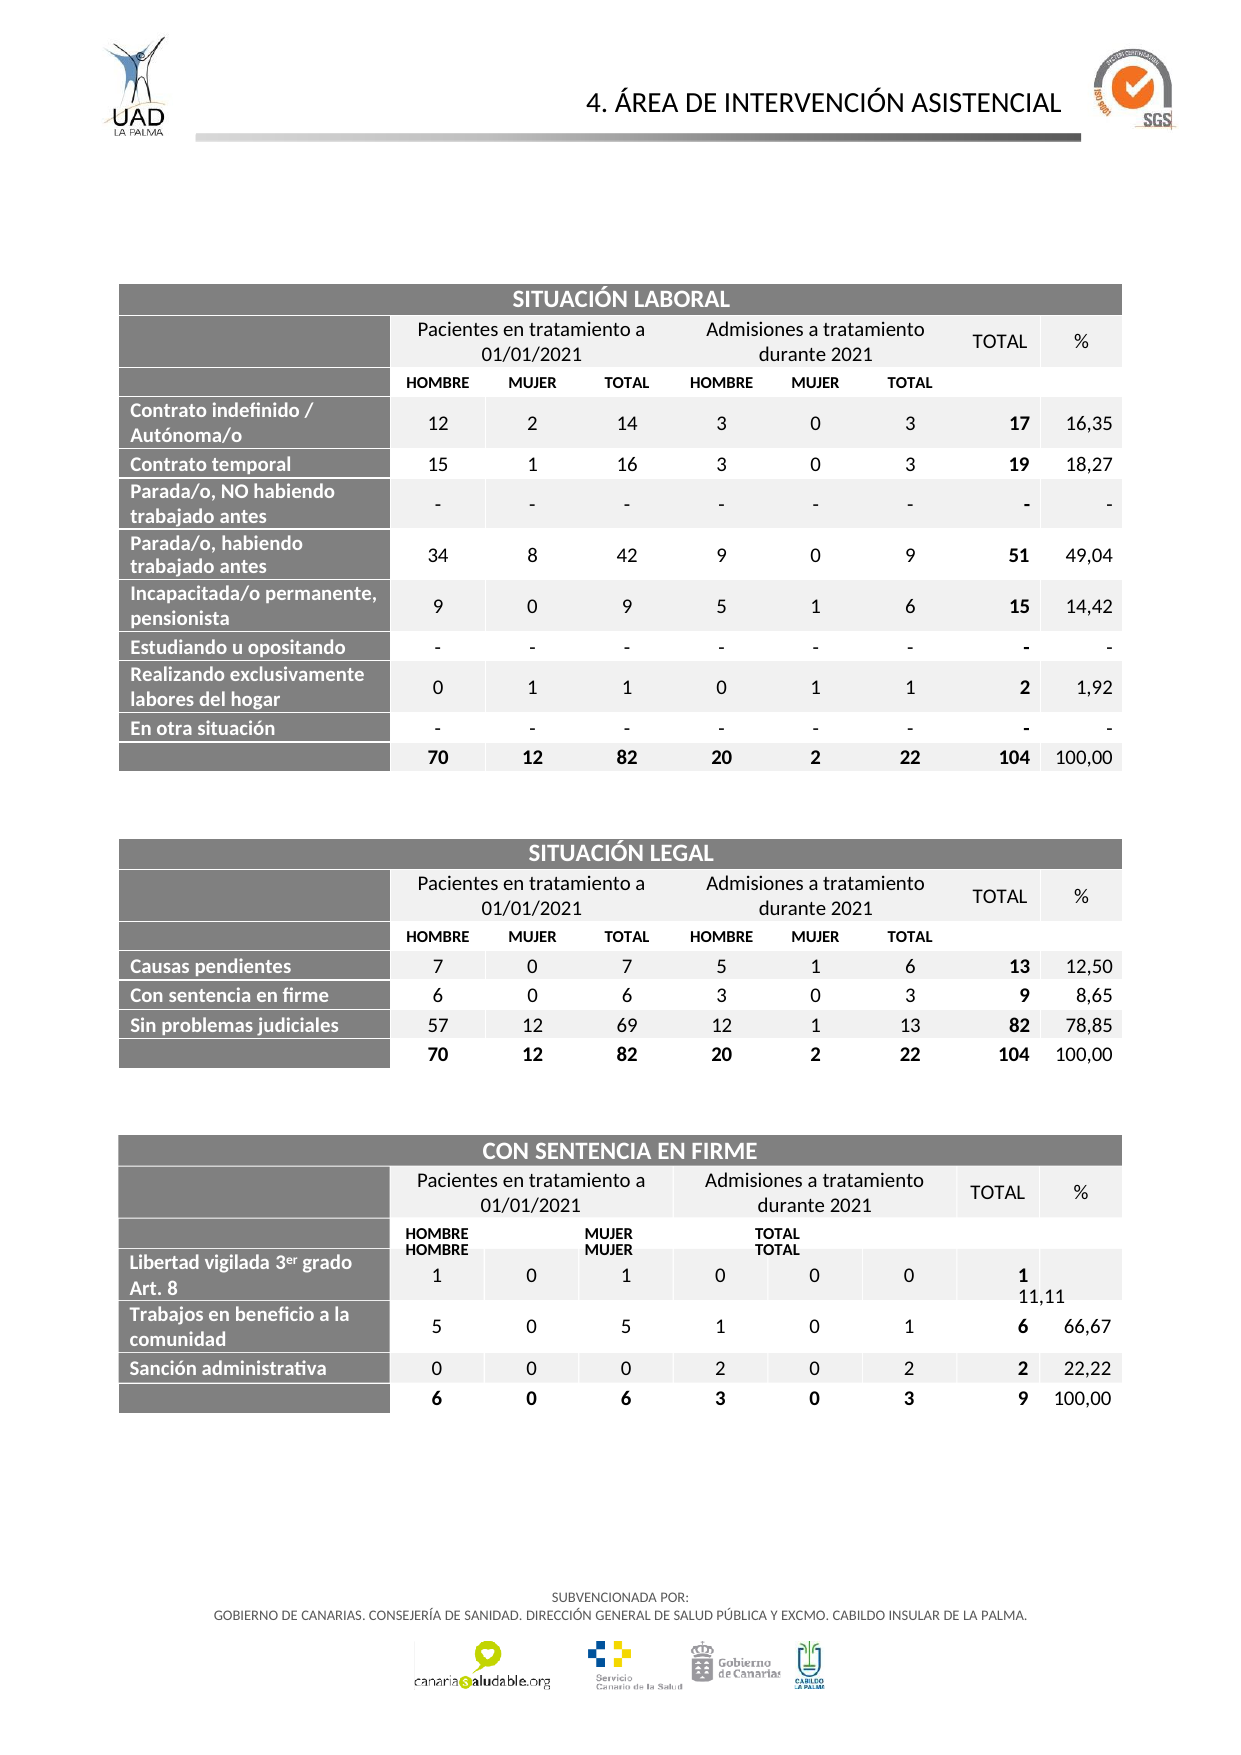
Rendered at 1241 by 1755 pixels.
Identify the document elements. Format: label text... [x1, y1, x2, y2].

table_cell Admisiones a tratamiento durante 2021 [674, 870, 957, 921]
table_cell [119, 922, 390, 950]
table_cell 82 [579, 743, 674, 771]
table_cell MUJER [485, 922, 579, 950]
table_cell - [863, 632, 957, 660]
table_cell 3 [863, 397, 957, 448]
table_cell Parada/o, habiendo trabajado antes [119, 530, 390, 579]
table_cell 12 [486, 1010, 579, 1038]
table_cell 3 [674, 397, 768, 448]
table_cell - [863, 713, 957, 741]
table_cell 104 [957, 1039, 1040, 1068]
table_header SITUACIÓN LEGAL [119, 839, 1122, 869]
table_cell Con sentencia en firme [119, 981, 390, 1009]
table_cell 9 [674, 530, 768, 579]
table_cell TOTAL [863, 368, 957, 396]
table_cell HOMBRE [391, 922, 485, 950]
table_cell 20 [674, 1039, 768, 1068]
table_cell 17 [957, 397, 1040, 448]
table_cell Contrato indefinido / Autónoma/o [119, 397, 390, 448]
table_cell - [674, 713, 768, 741]
table_cell 34 [391, 530, 485, 579]
table_cell - [486, 479, 579, 528]
table_header SITUACIÓN LABORAL [119, 284, 1122, 315]
table_cell 12,50 [1041, 951, 1122, 979]
table_cell Estudiando u opositando [119, 632, 390, 660]
table_cell 7 [579, 951, 674, 979]
table_cell - [957, 632, 1040, 660]
table_cell - [1040, 632, 1122, 660]
table_cell 1 [579, 661, 674, 712]
table_cell 1 [768, 661, 863, 712]
table_cell HOMBRE [674, 368, 768, 396]
table_cell - [391, 479, 485, 528]
table_cell 9 [391, 580, 485, 631]
table_cell 20 [674, 743, 768, 771]
table_cell 6 [863, 951, 957, 979]
table_cell 49,04 [1040, 530, 1122, 579]
table_cell - [1041, 479, 1122, 528]
table_cell - [1040, 713, 1122, 741]
table_cell 0 [768, 530, 863, 579]
table_cell 0 [391, 661, 485, 712]
table_cell 6 [579, 981, 674, 1009]
table_cell - [579, 479, 674, 528]
table_cell En otra situación [119, 713, 390, 741]
table_cell 13 [957, 951, 1040, 979]
table_cell - [485, 713, 579, 741]
table_cell 3 [674, 449, 768, 477]
table_cell 18,27 [1040, 449, 1122, 477]
table_cell [957, 368, 1122, 396]
table_cell [119, 316, 390, 367]
table_cell 5 [674, 951, 768, 979]
table_cell 22 [863, 743, 957, 771]
table_cell 12 [486, 743, 579, 771]
table_cell - [768, 713, 863, 741]
table_cell 19 [957, 449, 1040, 477]
table_cell - [957, 479, 1040, 528]
table_cell 3 [863, 449, 957, 477]
table_cell 6 [391, 981, 485, 1009]
table_cell % [1041, 870, 1122, 921]
table_cell [119, 870, 390, 921]
table_cell 0 [768, 397, 863, 448]
table_cell TOTAL [863, 922, 957, 950]
table_cell 70 [391, 1039, 485, 1068]
table_cell 16,35 [1041, 397, 1122, 448]
table_cell 42 [579, 530, 674, 579]
table_cell 3 [674, 981, 768, 1009]
table_cell MUJER [485, 368, 579, 396]
table_cell - [391, 632, 485, 660]
table_cell Pacientes en tratamiento a 01/01/2021 [391, 316, 674, 367]
table_cell - [674, 632, 768, 660]
table_cell TOTAL [579, 368, 674, 396]
table_cell TOTAL [957, 870, 1040, 921]
table_cell - [579, 632, 674, 660]
table_cell 14 [579, 397, 674, 448]
table_cell Admisiones a tratamiento durante 2021 [674, 316, 957, 367]
table_cell 9 [863, 530, 957, 579]
table_cell 8 [485, 530, 579, 579]
table_cell MUJER [768, 368, 863, 396]
table_cell 82 [579, 1039, 674, 1068]
table_cell 9 [957, 981, 1040, 1009]
table_cell Pacientes en tratamiento a 01/01/2021 [391, 870, 674, 921]
table_cell 57 [391, 1010, 485, 1038]
table_cell - [579, 713, 674, 741]
table_cell TOTAL [957, 316, 1040, 367]
table_cell TOTAL [579, 922, 674, 950]
table_cell HOMBRE [391, 368, 485, 396]
table_cell - [485, 632, 579, 660]
table_cell 9 [579, 580, 674, 631]
table_cell - [768, 479, 863, 528]
table_cell - [674, 479, 768, 528]
table_cell 0 [485, 981, 579, 1009]
table_cell 14,42 [1041, 580, 1122, 631]
table_cell - [391, 713, 485, 741]
table_cell 15 [391, 449, 485, 477]
table_cell Parada/o, NO habiendo trabajado antes [119, 479, 390, 528]
table_cell 0 [768, 449, 863, 477]
table_cell 16 [579, 449, 674, 477]
table_cell Sin problemas judiciales [119, 1010, 390, 1038]
table_cell 0 [768, 981, 863, 1009]
table_cell 1,92 [1041, 661, 1122, 712]
table_cell 82 [957, 1010, 1040, 1038]
table_cell 2 [957, 661, 1040, 712]
table_cell 3 [863, 981, 957, 1009]
table_cell 0 [486, 580, 579, 631]
table_cell Incapacitada/o permanente, pensionista [119, 580, 390, 631]
table_cell 22 [863, 1039, 957, 1068]
table_cell 0 [486, 951, 579, 979]
table_cell - [863, 479, 957, 528]
table_cell 8,65 [1040, 981, 1122, 1009]
table_cell 1 [486, 661, 579, 712]
table_cell 78,85 [1041, 1010, 1122, 1038]
table_cell [119, 743, 390, 771]
table_cell 5 [674, 580, 768, 631]
table_cell 15 [957, 580, 1040, 631]
table_cell [119, 368, 390, 396]
table_cell Causas pendientes [119, 951, 390, 979]
table_cell 2 [768, 1039, 863, 1068]
table_cell 100,00 [1040, 1039, 1122, 1068]
table_cell [119, 1039, 390, 1068]
table_cell 7 [391, 951, 485, 979]
table_cell Realizando exclusivamente labores del hogar [119, 661, 390, 712]
table_cell 1 [485, 449, 579, 477]
table_cell 69 [579, 1010, 674, 1038]
table_cell 1 [768, 580, 863, 631]
table_cell 0 [674, 661, 768, 712]
table_cell 100,00 [1041, 743, 1122, 771]
table_cell 104 [957, 743, 1040, 771]
table_cell MUJER [768, 922, 863, 950]
table_cell - [957, 713, 1040, 741]
table_cell 2 [768, 743, 863, 771]
table_cell 51 [957, 530, 1040, 579]
table_cell 6 [863, 580, 957, 631]
table_cell 13 [863, 1010, 957, 1038]
table_cell - [768, 632, 863, 660]
table_cell 1 [768, 1010, 863, 1038]
table_cell HOMBRE [674, 922, 768, 950]
table_cell 1 [863, 661, 957, 712]
table_cell [957, 922, 1122, 950]
table_cell 12 [391, 397, 485, 448]
table_cell 70 [391, 743, 485, 771]
table_cell 12 [674, 1010, 768, 1038]
table_cell 2 [486, 397, 579, 448]
table_cell 1 [768, 951, 863, 979]
table_cell % [1041, 316, 1122, 367]
table_cell 12 [485, 1039, 579, 1068]
table_cell Contrato temporal [119, 449, 390, 477]
